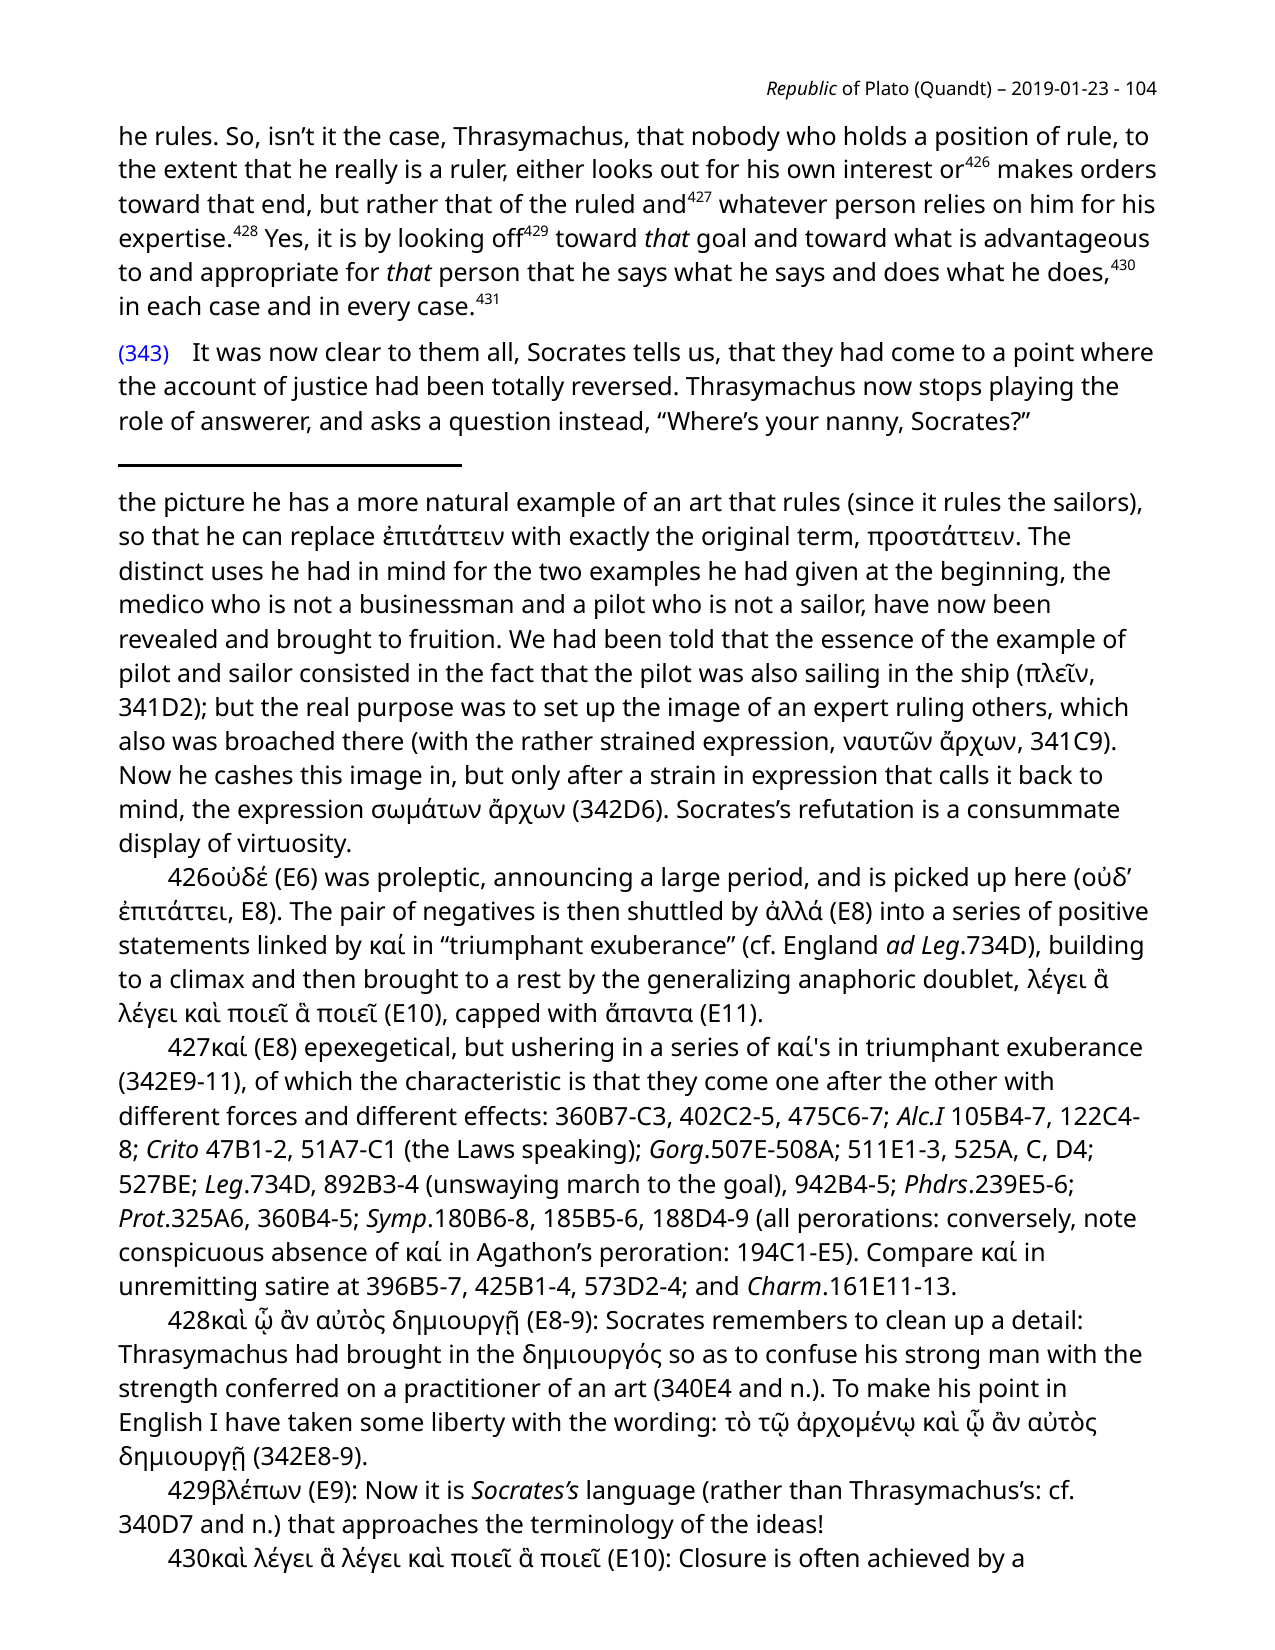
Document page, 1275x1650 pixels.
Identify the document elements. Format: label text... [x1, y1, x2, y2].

text βλέπων (E9): Now it is Socrates’s language (rather than Thrasymachus’s: cf. 340D7 and n.) that approaches the terminology of the ideas! [118, 1473, 1157, 1541]
text καί (E8) epexegetical, but ushering in a series of καί's in triumphant exuberance (342E9-11), of which the characteristic is that they come one after the other with different forces and different effects: 360B7-C3, 402C2-5, 475C6-7; Alc.I 105B4-7, 122C4-8; Crito 47B1-2, 51A7-C1 (the Laws speaking); Gorg.507E-508A; 511E1-3, 525A, C, D4; 527BE; Leg.734D, 892B3-4 (unswaying march to the goal), 942B4-5; Phdrs.239E5-6; Prot.325A6, 360B4-5; Symp.180B6-8, 185B5-6, 188D4-9 (all perorations: conversely, note conspicuous absence of καί in Agathon’s peroration: 194C1-E5). Compare καί in unremitting satire at 396B5-7, 425B1-4, 573D2-4; and Charm.161E11-13. [118, 1030, 1157, 1302]
text Socrates again reverts to narration: although Thrasymachus finally agreed to this as well it was not without trying to make a battle out of it; but once he agreed, Socrates could continue. It’s no different with the doctor: no doctor, to the extent he is a doctor, seeks and directs the achieving of the doctor’s interest but that of the man who is sick. After all we have agreed that the “accurate” doctor is the ruler of bodies, not a businessman, just as the “accurate” pilot was a ruler of sailors rather than a sailor himself. So therefore it is not the case that a pilot and ruler of this kind at least seeks and gives commands to achieve the pilot’s interest, but that of the sailor whom he rules. So, isn’t it the case, Thrasymachus, that nobody who holds a position of rule, to the extent that he really is a ruler, either looks out for his own interest or makes orders toward that end, but rather that of the ruled and whatever person relies on him for his expertise. Yes, it is by looking off toward that goal and toward what is advantageous to and appropriate for that person that he says what he says and does what he does, in each case and in every case. [118, 118, 1157, 322]
text καὶ ᾧ ἂν αὐτὸς δημιουργῇ (E8-9): Socrates remembers to clean up a detail: Thrasymachus had brought in the δημιουργός so as to confuse his strong man with the strength conferred on a practitioner of an art (340E4 and n.). To make his point in English I have taken some liberty with the wording: τὸ τῷ ἀρχομένῳ καὶ ᾧ ἂν αὐτὸς δημιουργῇ (342E8-9). [118, 1302, 1157, 1473]
text οὐδέ (E6) was proleptic, announcing a large period, and is picked up here (οὐδ’ ἐπιτάττει, E8). The pair of negatives is then shuttled by ἀλλά (E8) into a series of positive statements linked by καί in “triumphant exuberance” (cf. England ad Leg.734D), building to a climax and then brought to a rest by the generalizing anaphoric doublet, λέγει ἃ λέγει καὶ ποιεῖ ἃ ποιεῖ (E10), capped with ἅπαντα (E11). [118, 860, 1157, 1030]
text καὶ λέγει ἃ λέγει καὶ ποιεῖ ἃ ποιεῖ (E10): Closure is often achieved by a complementary or polar doublet: 361B4-5. 412B3-4, 476B4-5 [χρόας καὶ σχήματα a doublet for the visible world] 580A3-5, 608E6-9A4 ; Crit.115A4-5; H.Maj.304B2-3; Leg.694E6-7 [πολλῶν πολλάς], 744B7-C2 [reading πενίαν with A and O2 vs. πενίας with O], 764C8-D3, 779D2-5, 836A6-B1; Phlb.11B7-8; Polit.267E7-8, 299D3-E2; Prot.315C2-5, 325A6; Tht.186D10-E1; and cf. Thg.124B5-7. [118, 1541, 1157, 1575]
text (343) It was now clear to them all, Socrates tells us, that they had come to a point where the account of justice had been totally reversed. Thrasymachus now stops playing the role of answerer, and asks a question instead, “Where’s your nanny, Socrates?” [118, 335, 1157, 437]
text σκέψεταί τε καὶ προστάξει (E3): Now that he has the instance of the pilot back in the picture he has a more natural example of an art that rules (since it rules the sailors), so that he can replace ἐπιτάττειν with exactly the original term, προστάττειν. The distinct uses he had in mind for the two examples he had given at the beginning, the medico who is not a businessman and a pilot who is not a sailor, have now been revealed and brought to fruition. We had been told that the essence of the example of pilot and sailor consisted in the fact that the pilot was also sailing in the ship (πλεῖν, 341D2); but the real purpose was to set up the image of an expert ruling others, which also was broached there (with the rather strained expression, ναυτῶν ἄρχων, 341C9). Now he cashes this image in, but only after a strain in expression that calls it back to mind, the expression σωμάτων ἄρχων (342D6). Socrates’s refutation is a consummate display of virtuosity. [118, 485, 1157, 860]
